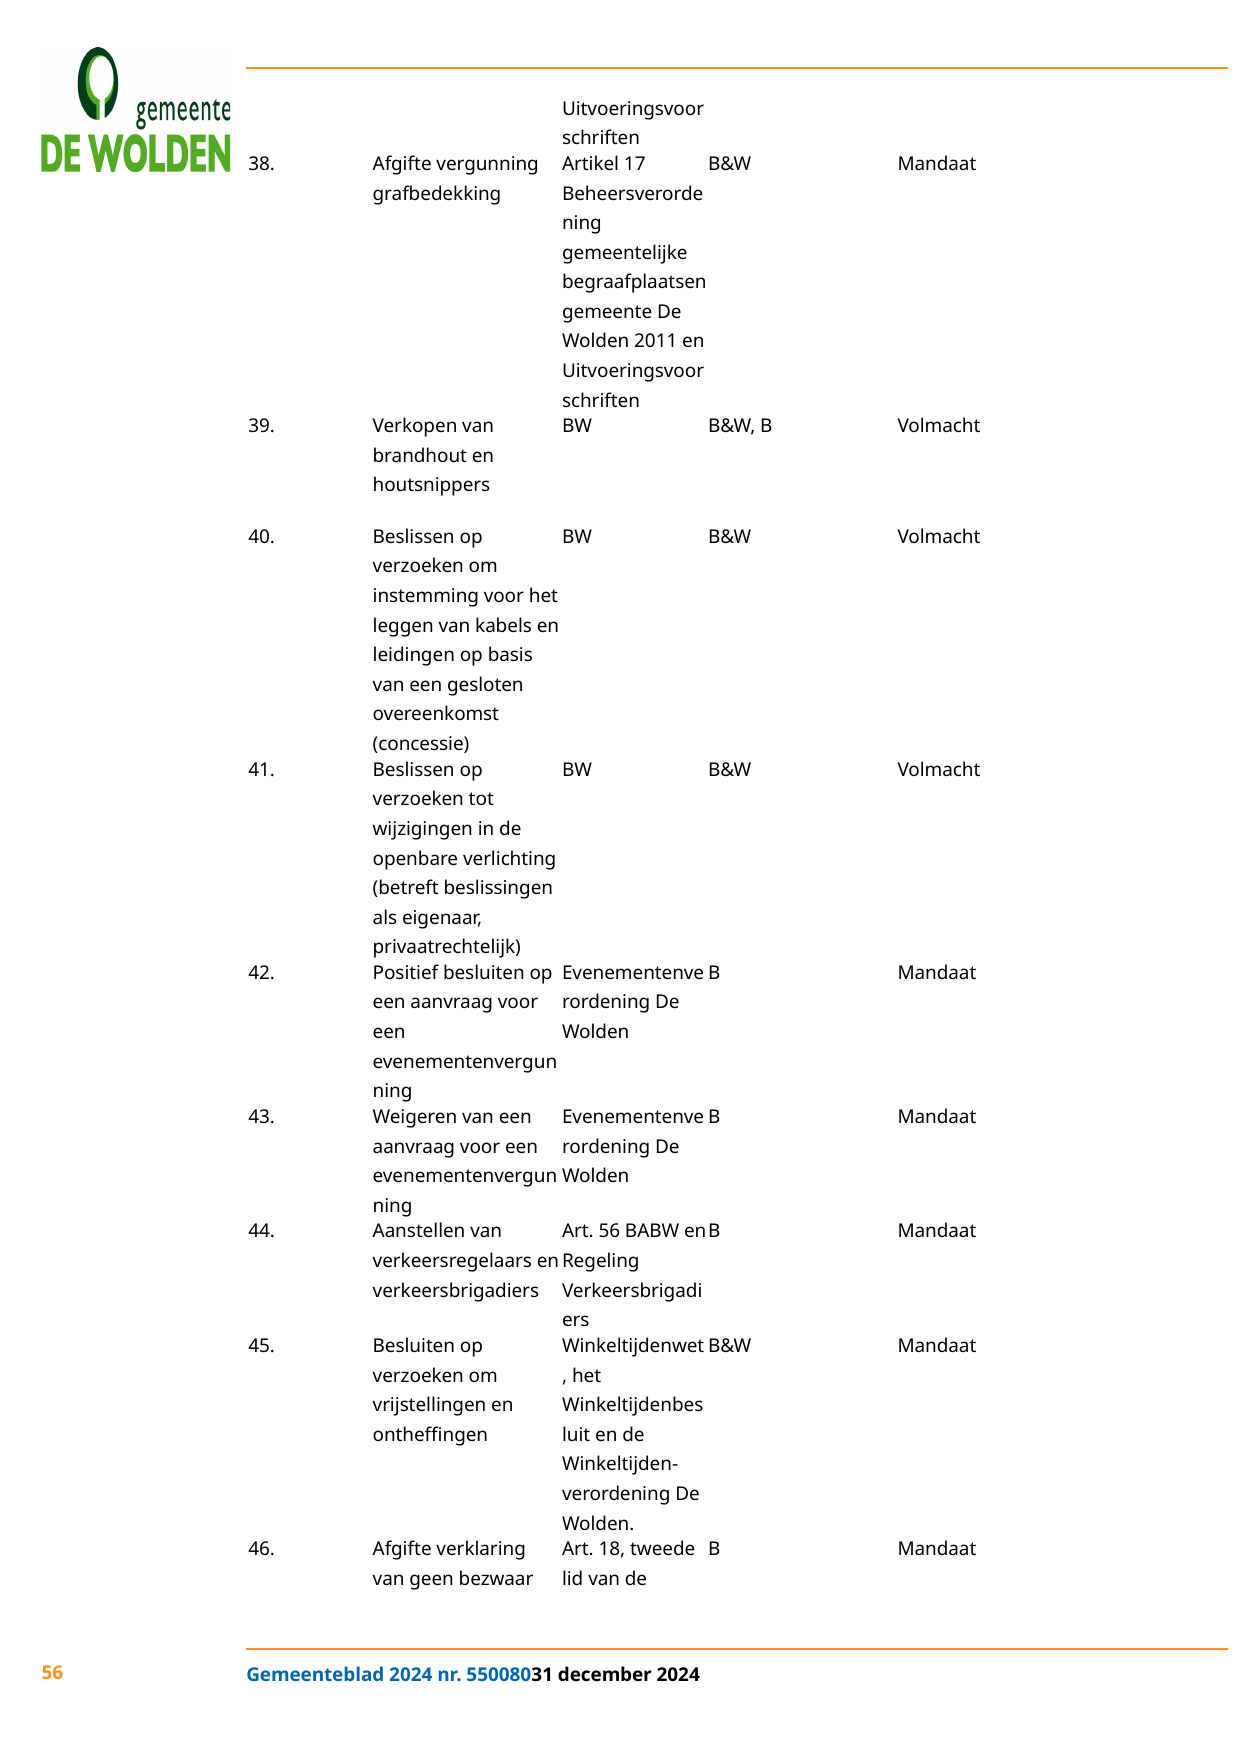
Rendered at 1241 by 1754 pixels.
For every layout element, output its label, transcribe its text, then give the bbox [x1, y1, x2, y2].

table_cell B [708, 1535, 897, 1591]
table_cell Mandaat [897, 150, 1027, 412]
table_cell [373, 498, 562, 523]
table_cell [1027, 95, 1152, 150]
table_cell 38. [248, 150, 372, 412]
table_cell Mandaat [897, 1218, 1027, 1332]
table_cell Volmacht [897, 413, 1027, 497]
table_cell [1027, 413, 1152, 497]
table_cell 46. [248, 1535, 372, 1591]
table_cell Mandaat [897, 959, 1027, 1103]
table_cell [248, 498, 372, 523]
picture [41, 47, 231, 172]
table_cell [1027, 1103, 1152, 1218]
table_cell B&W [708, 1332, 897, 1535]
table_cell [562, 498, 708, 523]
table_cell Art. 18, tweede lid van de [562, 1535, 708, 1591]
table_cell Evenementenverordening De Wolden [562, 1103, 708, 1218]
table_cell Mandaat [897, 1535, 1027, 1591]
table_cell [897, 498, 1027, 523]
table_cell 45. [248, 1332, 372, 1535]
table_cell Volmacht [897, 756, 1027, 959]
table_cell [1027, 756, 1152, 959]
table_cell Art. 56 BABW en Regeling Verkeersbrigadiers [562, 1218, 708, 1332]
table_cell 41. [248, 756, 372, 959]
table_cell [708, 498, 897, 523]
table_cell Beslissen op verzoeken om instemming voor het leggen van kabels en leidingen op basis van een gesloten overeenkomst (concessie) [373, 523, 562, 756]
table_cell [708, 95, 897, 150]
table_cell Uitvoeringsvoorschriften [562, 95, 708, 150]
table_cell Afgifte verklaring van geen bezwaar [373, 1535, 562, 1591]
table_cell [373, 95, 562, 150]
table_cell Besluiten op verzoeken om vrijstellingen en ontheffingen [373, 1332, 562, 1535]
table_cell Winkeltijdenwet, het Winkeltijdenbesluit en de Winkeltijden-verordening De Wolden. [562, 1332, 708, 1535]
table_cell Aanstellen van verkeersregelaars en verkeersbrigadiers [373, 1218, 562, 1332]
table_cell Mandaat [897, 1103, 1027, 1218]
table_cell Verkopen van brandhout en houtsnippers [373, 413, 562, 497]
table_cell [1027, 1332, 1152, 1535]
table_cell 43. [248, 1103, 372, 1218]
table_cell 39. [248, 413, 372, 497]
table_cell Afgifte vergunning grafbedekking [373, 150, 562, 412]
table_cell 42. [248, 959, 372, 1103]
table_cell Artikel 17 Beheersverordening gemeentelijke begraafplaatsen gemeente De Wolden 2011 en Uitvoeringsvoorschriften [562, 150, 708, 412]
table_cell Beslissen op verzoeken tot wijzigingen in de openbare verlichting (betreft beslissingen als eigenaar, privaatrechtelijk) [373, 756, 562, 959]
table_cell B&W, B [708, 413, 897, 497]
table_cell B [708, 1103, 897, 1218]
table_cell [1027, 523, 1152, 756]
table_cell 40. [248, 523, 372, 756]
table_cell B&W [708, 523, 897, 756]
table_cell B [708, 959, 897, 1103]
table_cell [1027, 1218, 1152, 1332]
table_cell [248, 95, 372, 150]
table_cell [897, 95, 1027, 150]
table_cell Weigeren van een aanvraag voor een evenementenvergunning [373, 1103, 562, 1218]
table_cell [1027, 498, 1152, 523]
table_cell B [708, 1218, 897, 1332]
table_cell Positief besluiten op een aanvraag voor een evenementenvergunning [373, 959, 562, 1103]
table_cell [1027, 959, 1152, 1103]
table_cell [1027, 150, 1152, 412]
table_cell B&W [708, 756, 897, 959]
table_cell Mandaat [897, 1332, 1027, 1535]
table_cell Evenementenverordening De Wolden [562, 959, 708, 1103]
table_cell Volmacht [897, 523, 1027, 756]
table_cell [1027, 1535, 1152, 1591]
table_cell B&W [708, 150, 897, 412]
table_cell 44. [248, 1218, 372, 1332]
table_cell BW [562, 523, 708, 756]
table_cell BW [562, 413, 708, 497]
table_cell BW [562, 756, 708, 959]
